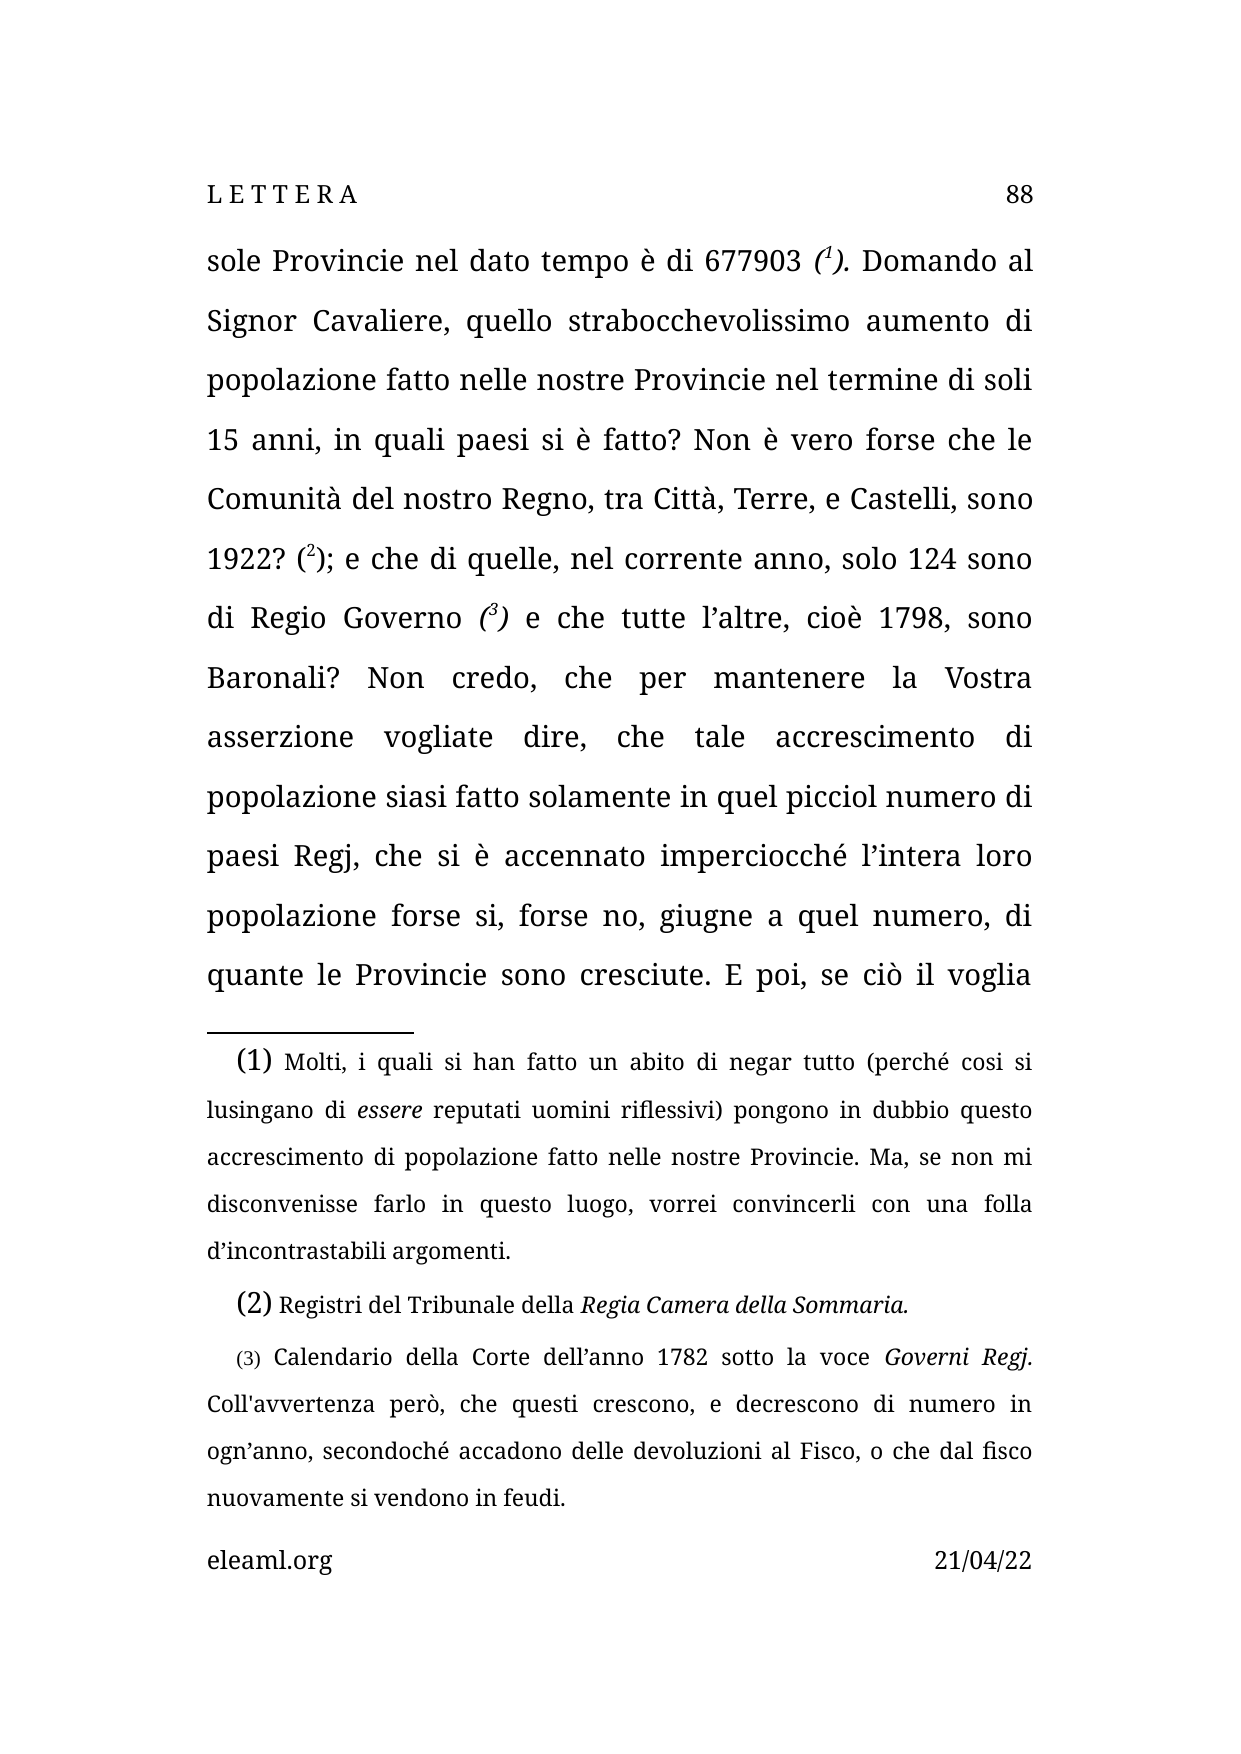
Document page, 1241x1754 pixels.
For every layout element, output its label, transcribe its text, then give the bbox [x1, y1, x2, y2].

text Registri del Tribunale della Regia Camera della Sommaria. [207, 1282, 1033, 1322]
text sole Provincie nel dato tempo è di 677903 (). Domando al Signor Cavaliere, quello strabocchevolissimo aumento di popolazione fatto nelle nostre Provincie nel termine di soli 15 anni, in quali paesi si è fatto? Non è vero forse che le Comunità del nostro Regno, tra Città, Terre, e Castelli, sono 1922? (); e che di quelle, nel corrente anno, solo 124 sono di Regio Governo () e che tutte l’altre, cioè 1798, sono Baronali? Non credo, che per mantenere la Vostra asserzione vogliate dire, che tale accrescimento di popolazione siasi fatto solamente in quel picciol numero di paesi Regj, che si è accennato imperciocché l’intera loro popolazione forse si, forse no, giugne a quel numero, di quante le Provincie sono cresciute. E poi, se ciò il voglia [207, 241, 1033, 994]
text Molti, i quali si han fatto un abito di negar tutto (perché cosi si lusingano di essere reputati uomini riflessivi) pongono in dubbio questo accrescimento di popolazione fatto nelle nostre Provincie. Ma, se non mi disconvenisse farlo in questo luogo, vorrei convincerli con una folla d’incontrastabili argomenti. [207, 1039, 1033, 1266]
text Calendario della Corte dell’anno 1782 sotto la voce Governi Regj. Coll'avvertenza però, che questi crescono, e decrescono di numero in ogn’anno, secondoché accadono delle devoluzioni al Fisco, o che dal fisco nuovamente si vendono in feudi. [207, 1341, 1033, 1513]
